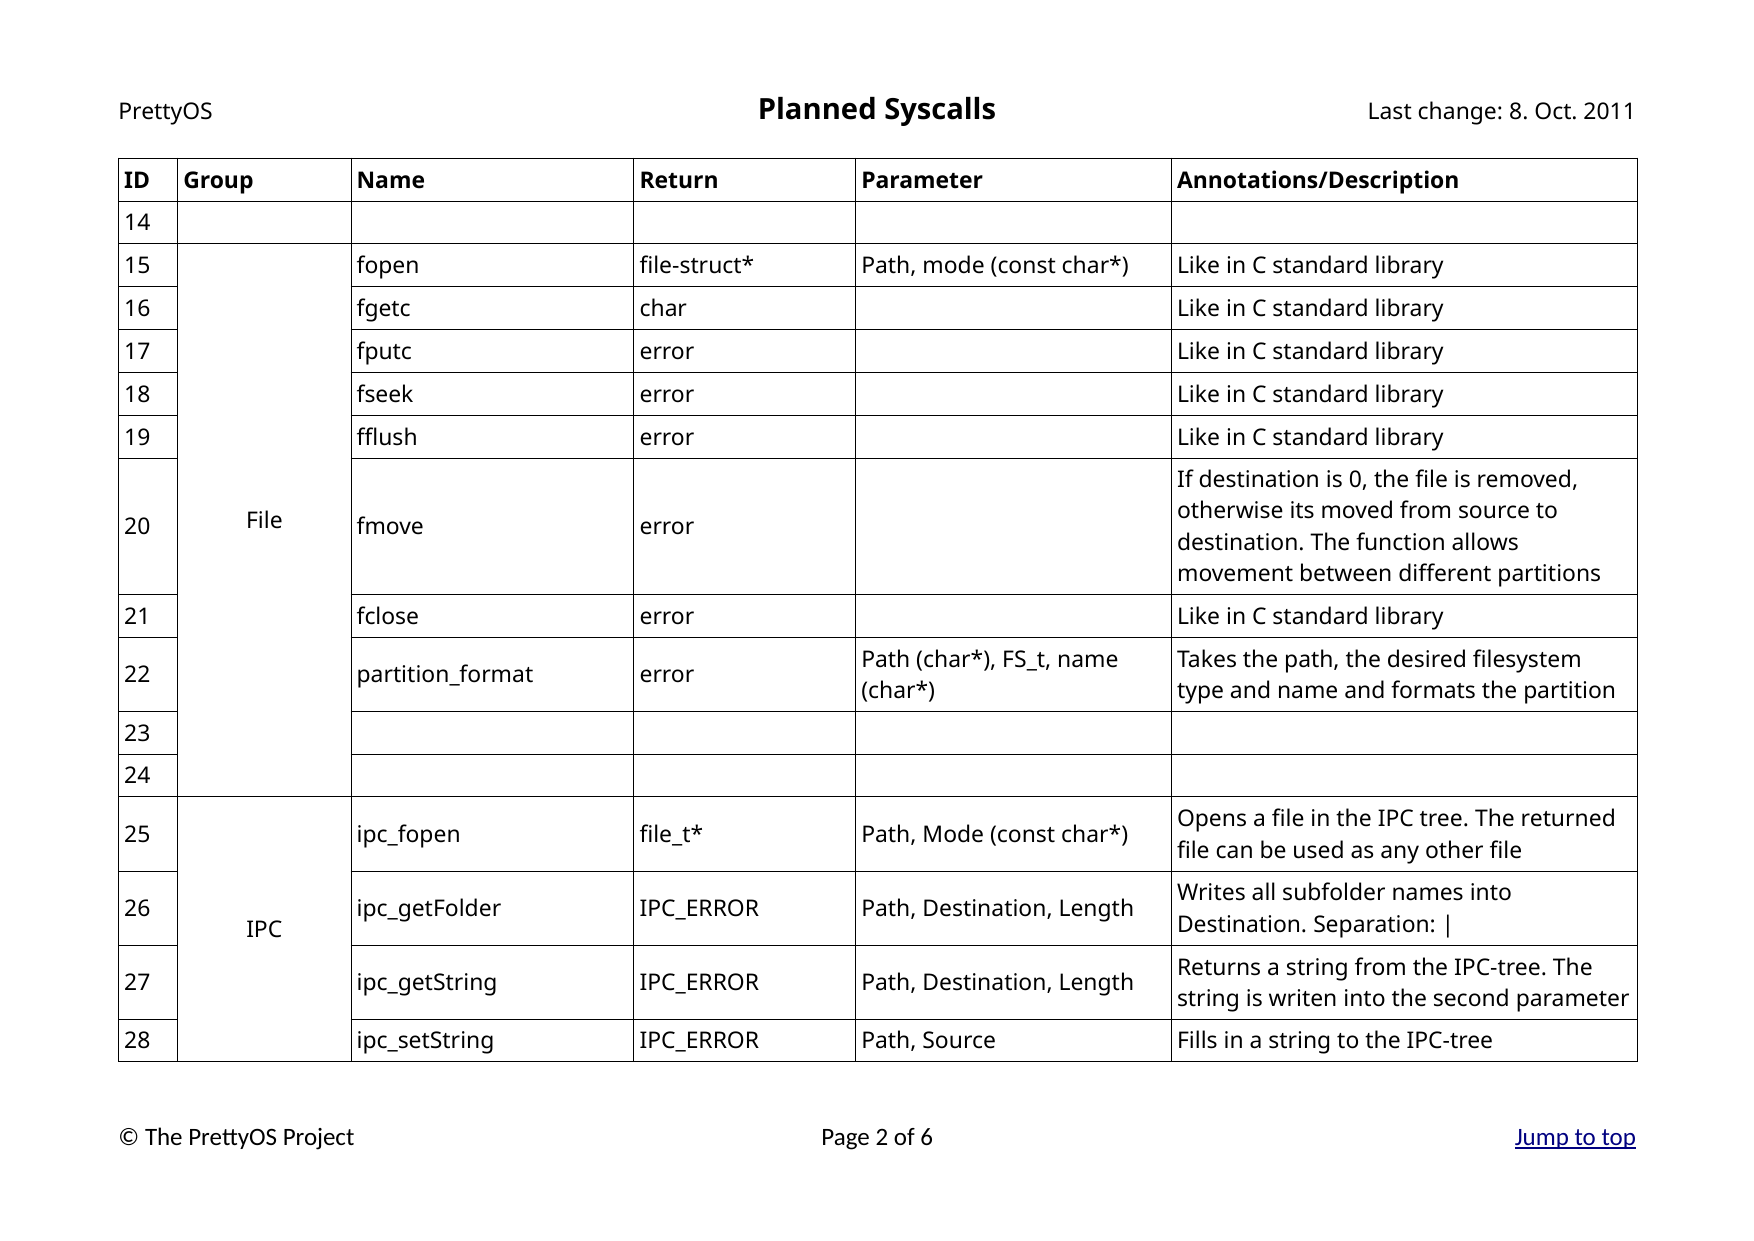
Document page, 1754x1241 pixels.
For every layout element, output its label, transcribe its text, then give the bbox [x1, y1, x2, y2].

table_cell error [634, 416, 855, 457]
table_cell fseek [352, 373, 633, 414]
table_cell Like in C standard library [1172, 416, 1637, 457]
table_cell [856, 755, 1171, 796]
table_cell If destination is 0, the file is removed, otherwise its moved from source to destination. The function allows movement between different partitions [1172, 459, 1637, 594]
table_cell IPC_ERROR [634, 946, 855, 1019]
table_cell partition_format [352, 638, 633, 711]
table_cell 15 [119, 244, 177, 286]
table_cell char [634, 287, 855, 329]
table_header Group [178, 159, 351, 201]
table_cell [856, 287, 1171, 329]
table_cell error [634, 638, 855, 711]
table_cell Path, Destination, Length [856, 946, 1171, 1019]
table_cell 22 [119, 638, 177, 711]
table_cell Like in C standard library [1172, 330, 1637, 372]
table_cell Opens a file in the IPC tree. The returned file can be used as any other file [1172, 797, 1637, 871]
table_cell [634, 712, 855, 754]
table_cell 25 [119, 797, 177, 871]
table_cell ipc_setString [352, 1020, 633, 1061]
table_cell [178, 202, 351, 243]
table_cell Like in C standard library [1172, 595, 1637, 637]
table_cell 17 [119, 330, 177, 372]
table_cell IPC_ERROR [634, 1020, 855, 1061]
table_cell 23 [119, 712, 177, 754]
table_cell [352, 712, 633, 754]
table_cell file-struct* [634, 244, 855, 286]
table_header Name [352, 159, 633, 201]
table_cell Path, Mode (const char*) [856, 797, 1171, 871]
table_cell Like in C standard library [1172, 373, 1637, 414]
table_cell ipc_getString [352, 946, 633, 1019]
table_header ID [119, 159, 177, 201]
table_cell [352, 202, 633, 243]
table_cell fflush [352, 416, 633, 457]
table_cell file_t* [634, 797, 855, 871]
table_cell [1172, 712, 1637, 754]
table_cell error [634, 595, 855, 637]
table_cell error [634, 373, 855, 414]
table_cell 24 [119, 755, 177, 796]
table_cell Returns a string from the IPC-tree. The string is writen into the second parameter [1172, 946, 1637, 1019]
table_cell IPC_ERROR [634, 872, 855, 944]
table_cell 27 [119, 946, 177, 1019]
table_cell 26 [119, 872, 177, 944]
table_cell fputc [352, 330, 633, 372]
table_cell [856, 373, 1171, 414]
table_cell Takes the path, the desired filesystem type and name and formats the partition [1172, 638, 1637, 711]
table_cell [856, 595, 1171, 637]
table_cell fopen [352, 244, 633, 286]
table_cell 14 [119, 202, 177, 243]
table_cell [634, 755, 855, 796]
table_cell ipc_fopen [352, 797, 633, 871]
table_cell 16 [119, 287, 177, 329]
table_cell 18 [119, 373, 177, 414]
table_cell ipc_getFolder [352, 872, 633, 944]
table_cell [352, 755, 633, 796]
table_cell Like in C standard library [1172, 287, 1637, 329]
table_cell [856, 202, 1171, 243]
table_cell Path, Destination, Length [856, 872, 1171, 944]
table_cell Fills in a string to the IPC-tree [1172, 1020, 1637, 1061]
table_cell [856, 712, 1171, 754]
table_cell [856, 416, 1171, 457]
table_header Parameter [856, 159, 1171, 201]
table_cell Writes all subfolder names into Destination. Separation: | [1172, 872, 1637, 944]
table_header Annotations/Description [1172, 159, 1637, 201]
table_cell Path, Source [856, 1020, 1171, 1061]
table_cell error [634, 330, 855, 372]
table_cell 21 [119, 595, 177, 637]
table_cell IPC [178, 797, 351, 1061]
table_cell Path, mode (const char*) [856, 244, 1171, 286]
table_cell Path (char*), FS_t, name (char*) [856, 638, 1171, 711]
table_cell fmove [352, 459, 633, 594]
table_cell [856, 459, 1171, 594]
table_cell File [178, 244, 351, 796]
table_header Return [634, 159, 855, 201]
table_cell error [634, 459, 855, 594]
table_cell fgetc [352, 287, 633, 329]
table_cell [1172, 755, 1637, 796]
table_cell 28 [119, 1020, 177, 1061]
table_cell 20 [119, 459, 177, 594]
table_cell 19 [119, 416, 177, 457]
table_cell [1172, 202, 1637, 243]
table_cell [856, 330, 1171, 372]
table_cell fclose [352, 595, 633, 637]
table_cell Like in C standard library [1172, 244, 1637, 286]
table_cell [634, 202, 855, 243]
